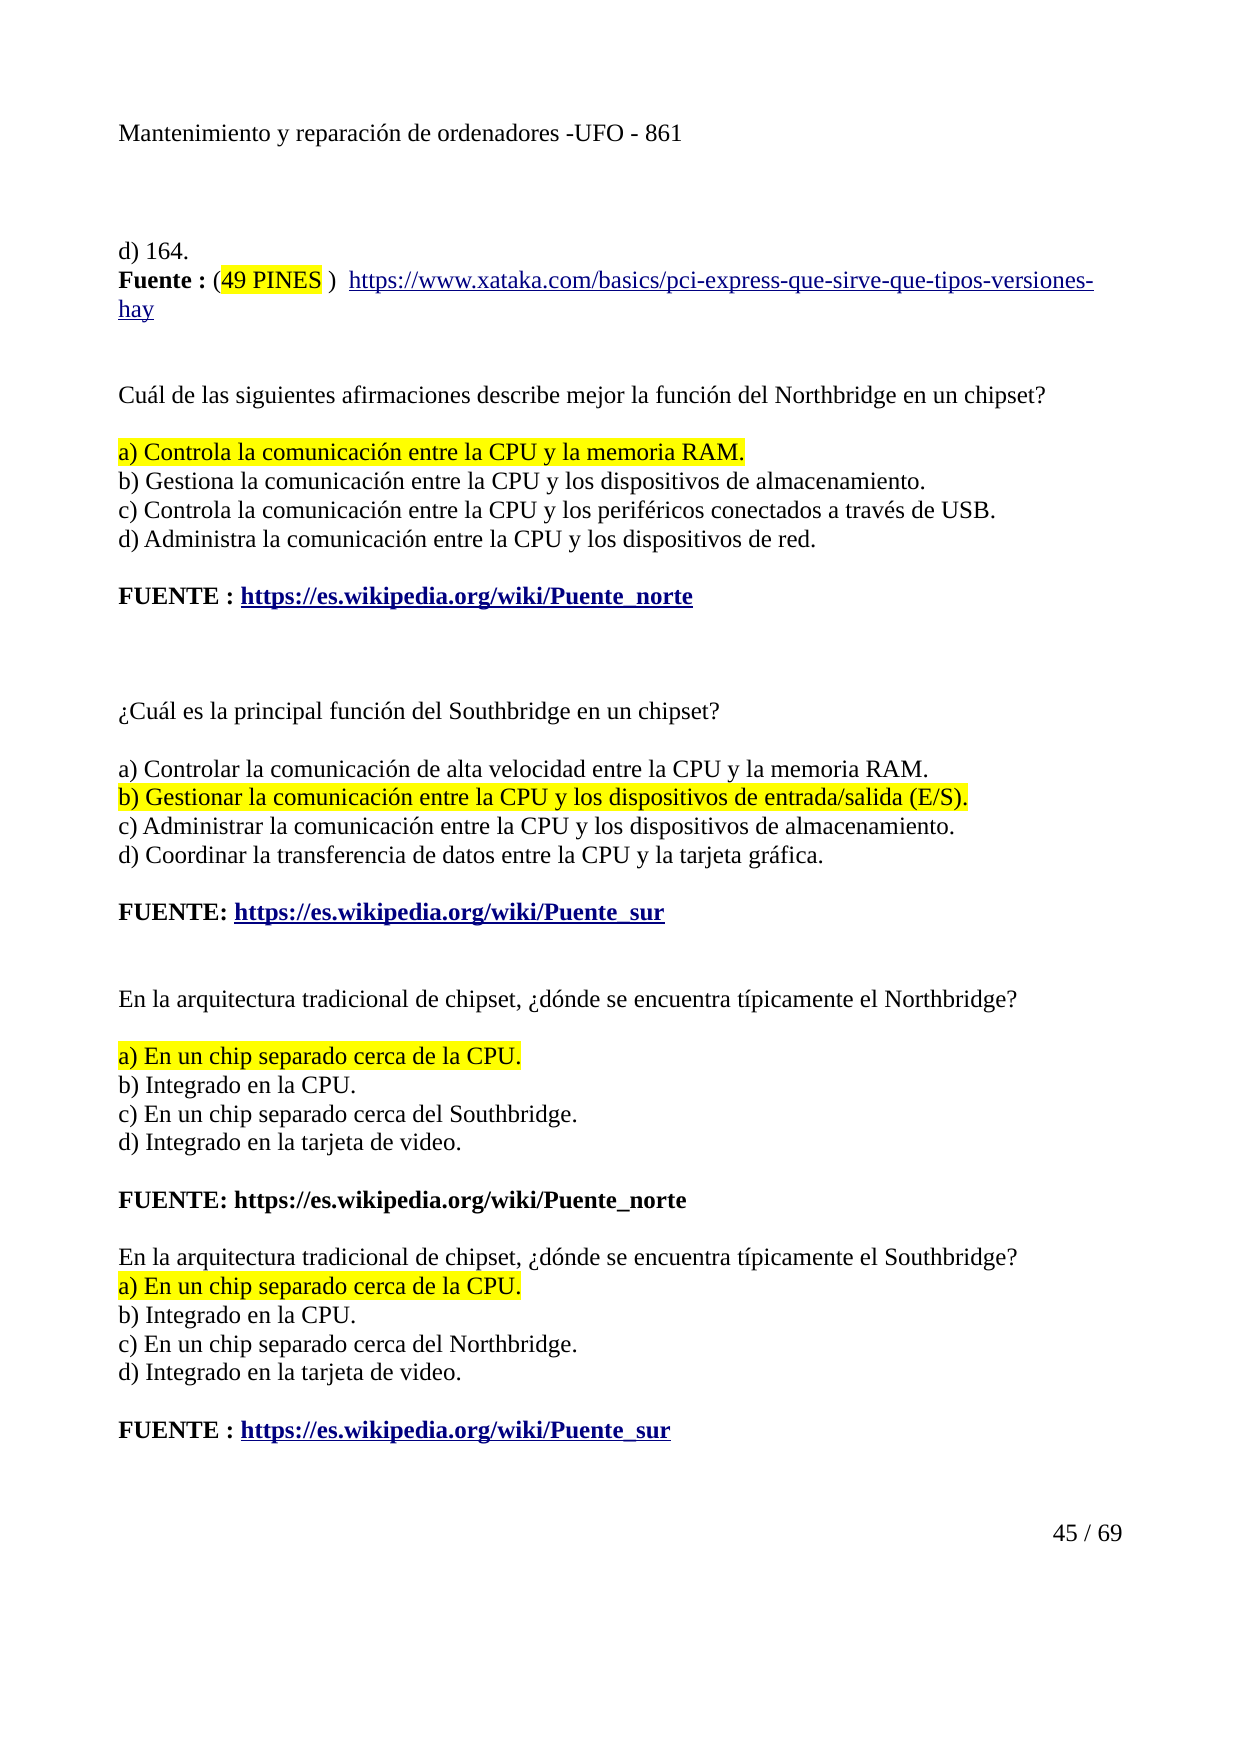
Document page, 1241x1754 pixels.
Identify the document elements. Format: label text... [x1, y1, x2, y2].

text Fuente : (49 PINES ) https://www.xataka.com/basics/pci-express-que-sirve-que-tipos-versiones-hay [118, 265, 1122, 322]
text Cuál de las siguientes afirmaciones describe mejor la función del Northbridge en un chipset? [118, 380, 1122, 409]
text b) Integrado en la CPU. [118, 1300, 1122, 1329]
text c) En un chip separado cerca del Southbridge. [118, 1099, 1122, 1127]
text FUENTE : https://es.wikipedia.org/wiki/Puente_norte [118, 581, 1122, 610]
text FUENTE: https://es.wikipedia.org/wiki/Puente_sur [118, 897, 1122, 926]
text a) En un chip separado cerca de la CPU. [118, 1041, 1122, 1070]
text a) Controlar la comunicación de alta velocidad entre la CPU y la memoria RAM. [118, 754, 1122, 782]
text d) Coordinar la transferencia de datos entre la CPU y la tarjeta gráfica. [118, 840, 1122, 869]
text d) Integrado en la tarjeta de video. [118, 1357, 1122, 1386]
text b) Integrado en la CPU. [118, 1070, 1122, 1099]
text FUENTE: https://es.wikipedia.org/wiki/Puente_norte [118, 1185, 1122, 1214]
text b) Gestiona la comunicación entre la CPU y los dispositivos de almacenamiento. [118, 466, 1122, 495]
text c) Administrar la comunicación entre la CPU y los dispositivos de almacenamiento. [118, 811, 1122, 840]
text a) Controla la comunicación entre la CPU y la memoria RAM. [118, 437, 1122, 466]
text c) En un chip separado cerca del Northbridge. [118, 1329, 1122, 1357]
text ¿Cuál es la principal función del Southbridge en un chipset? [118, 696, 1122, 725]
text d) Integrado en la tarjeta de video. [118, 1127, 1122, 1156]
text En la arquitectura tradicional de chipset, ¿dónde se encuentra típicamente el Southbridge? [118, 1242, 1122, 1271]
text d) Administra la comunicación entre la CPU y los dispositivos de red. [118, 524, 1122, 552]
text b) Gestionar la comunicación entre la CPU y los dispositivos de entrada/salida (E/S). [118, 782, 1122, 811]
text FUENTE : https://es.wikipedia.org/wiki/Puente_sur [118, 1415, 1122, 1444]
text a) En un chip separado cerca de la CPU. [118, 1271, 1122, 1300]
text En la arquitectura tradicional de chipset, ¿dónde se encuentra típicamente el Northbridge? [118, 984, 1122, 1012]
text c) Controla la comunicación entre la CPU y los periféricos conectados a través de USB. [118, 495, 1122, 524]
text d) 164. [118, 236, 1122, 265]
